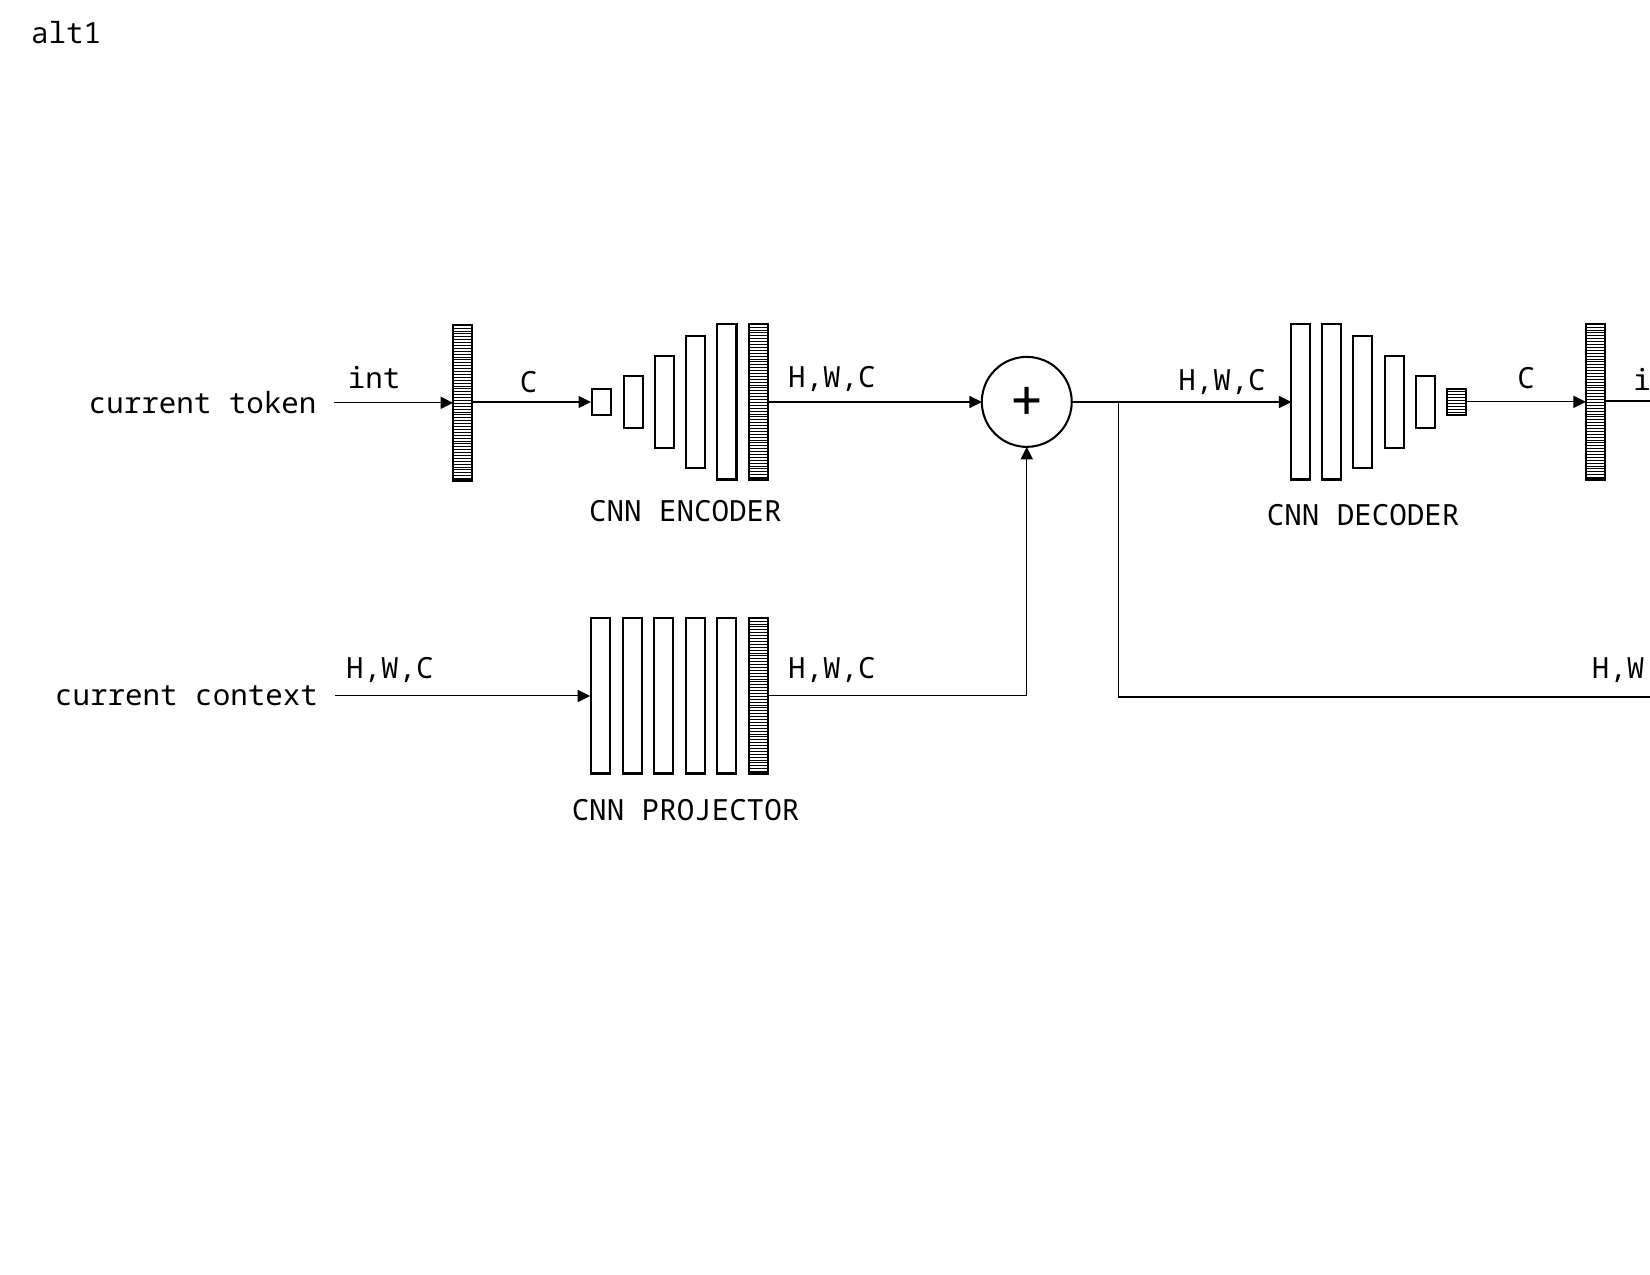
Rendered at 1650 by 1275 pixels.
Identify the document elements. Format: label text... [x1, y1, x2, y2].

text_box C [505, 355, 553, 406]
text_box current token [74, 376, 332, 427]
text_box CNN ENCODER [574, 484, 797, 535]
text_box [452, 325, 472, 481]
text_box alt1 [16, 7, 116, 58]
text_box [748, 324, 768, 480]
text_box CNN PROJECTOR [557, 783, 815, 834]
text_box int [1618, 353, 1650, 404]
text_box [1585, 324, 1605, 480]
text_box H,W,C [1577, 641, 1650, 692]
text_box int [333, 352, 416, 403]
text_box H,W,C [331, 641, 449, 692]
text_box H,W,C [773, 351, 891, 402]
text_box + [981, 356, 1072, 447]
text_box CNN DECODER [1252, 488, 1475, 539]
text_box current context [40, 669, 333, 719]
text_box [1447, 388, 1467, 415]
text_box H,W,C [1163, 353, 1281, 404]
text_box C [1502, 352, 1550, 402]
text_box H,W,C [773, 641, 891, 692]
text_box [748, 618, 768, 774]
